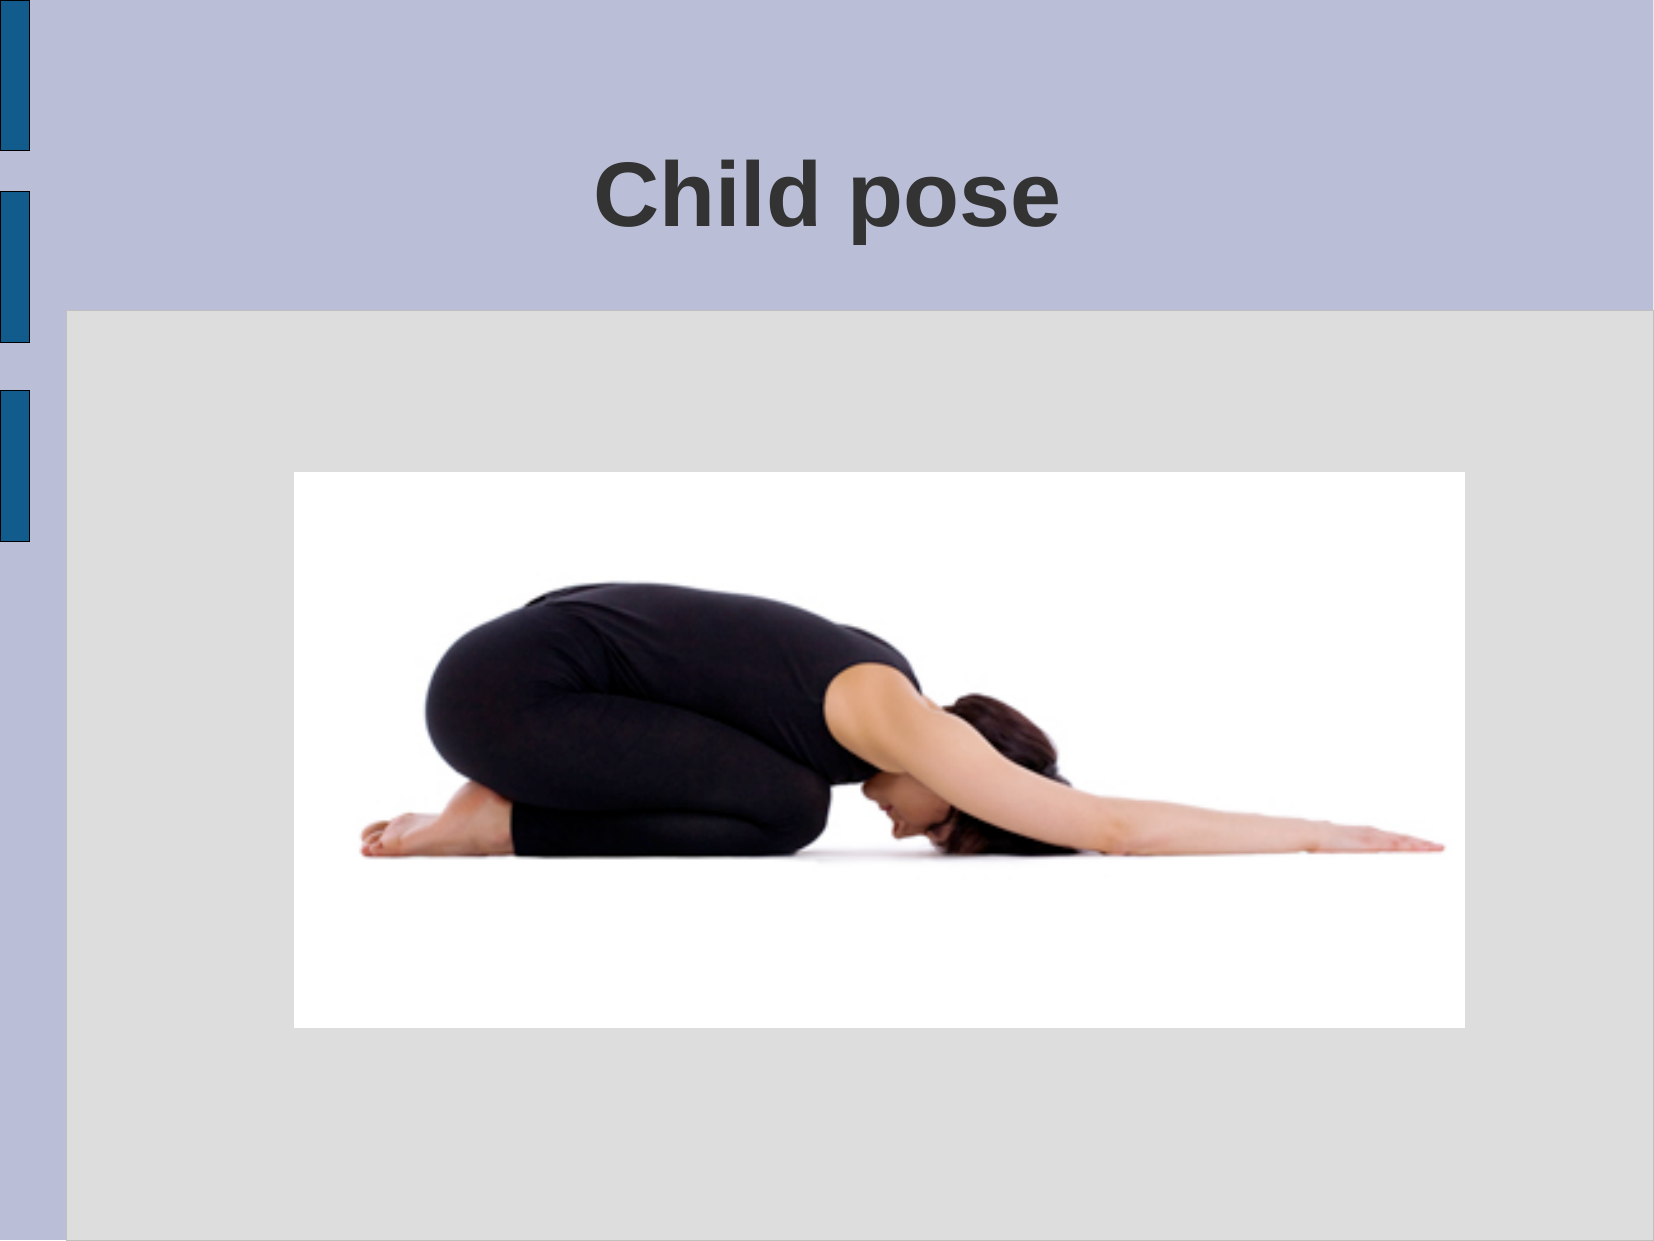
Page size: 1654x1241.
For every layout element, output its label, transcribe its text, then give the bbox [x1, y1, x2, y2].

picture [294, 472, 1465, 1028]
title Child pose [121, 91, 1534, 299]
